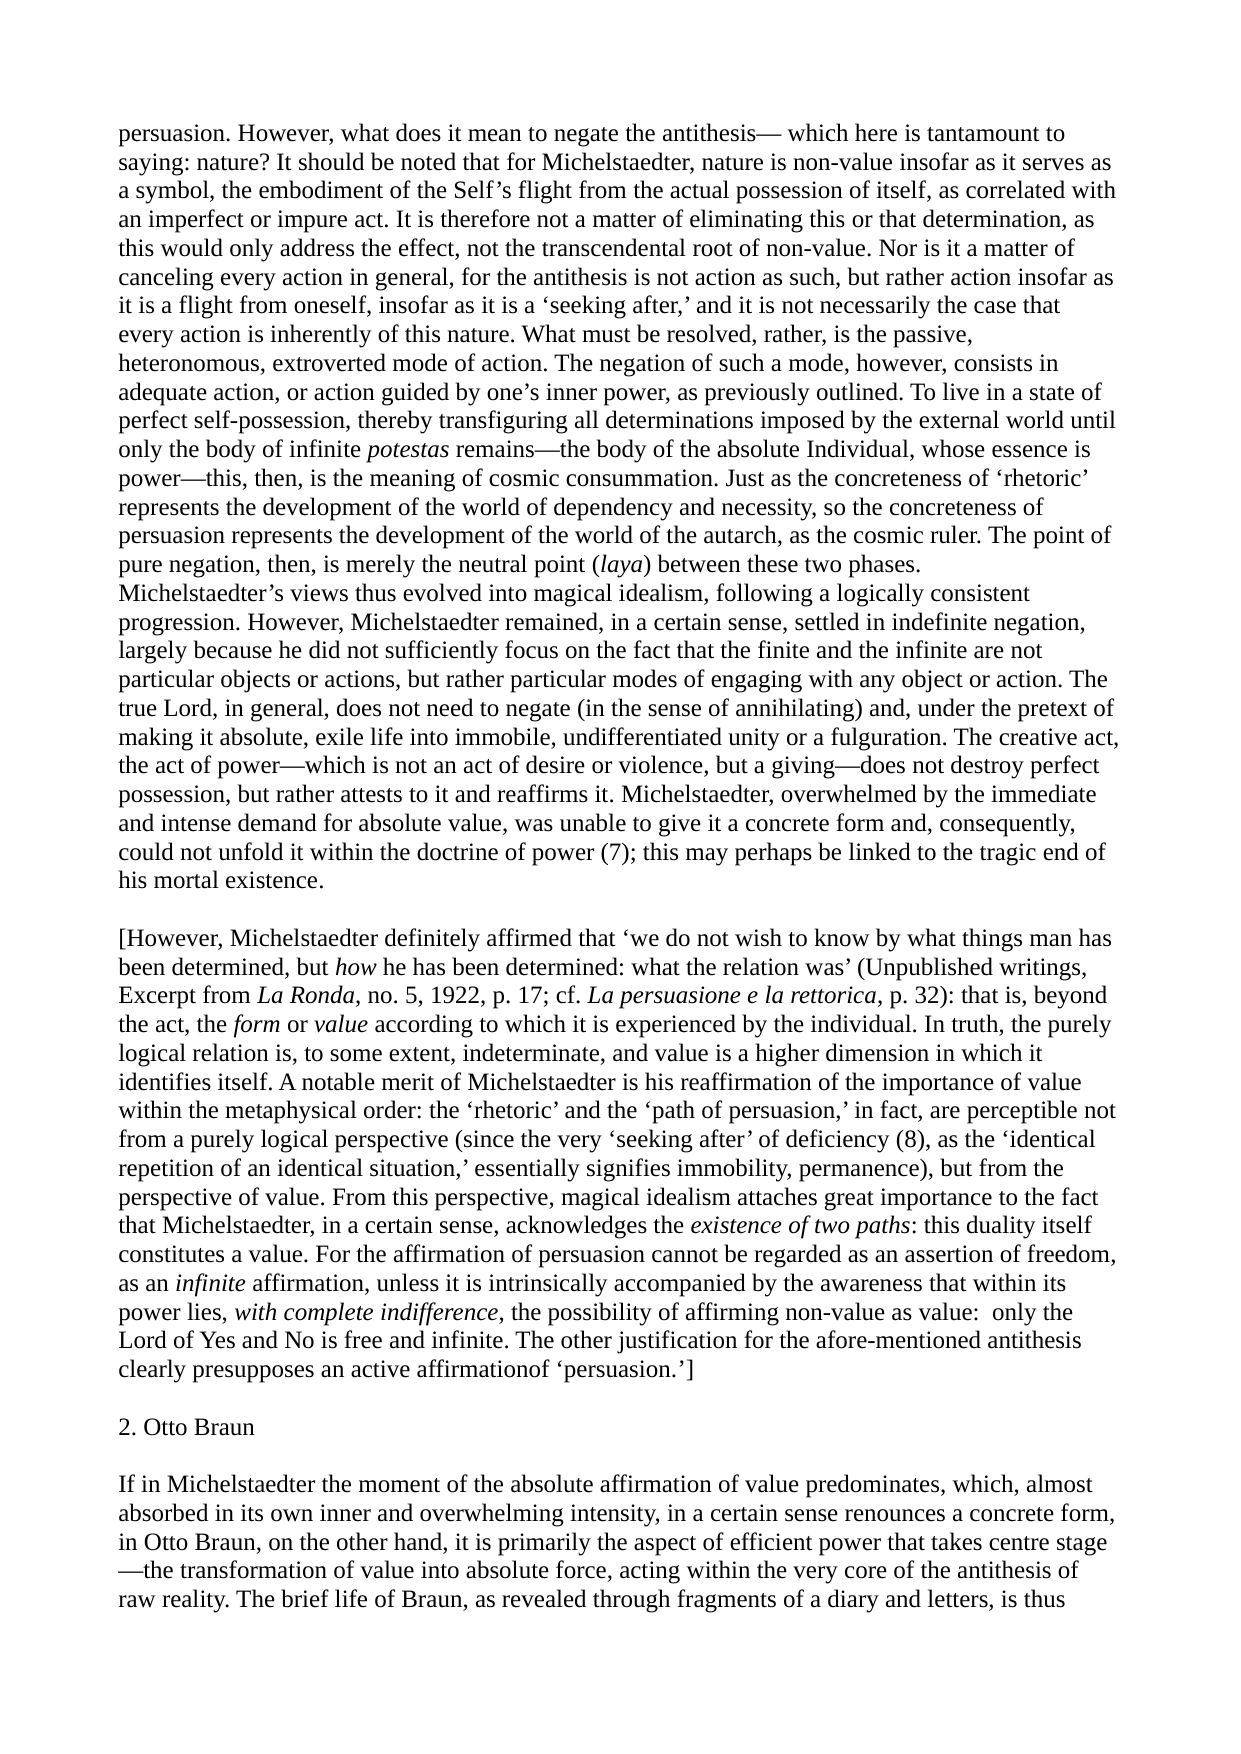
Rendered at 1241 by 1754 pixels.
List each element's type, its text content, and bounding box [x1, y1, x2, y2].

text persuasion. However, what does it mean to negate the antithesis— which here is tantamount to saying: nature? It should be noted that for Michelstaedter, nature is non-value insofar as it serves as a symbol, the embodiment of the Self’s flight from the actual possession of itself, as correlated with an imperfect or impure act. It is therefore not a matter of eliminating this or that determination, as this would only address the effect, not the transcendental root of non-value. Nor is it a matter of canceling every action in general, for the antithesis is not action as such, but rather action insofar as it is a flight from oneself, insofar as it is a ‘seeking after,’ and it is not necessarily the case that every action is inherently of this nature. What must be resolved, rather, is the passive, heteronomous, extroverted mode of action. The negation of such a mode, however, consists in adequate action, or action guided by one’s inner power, as previously outlined. To live in a state of perfect self-possession, thereby transfiguring all determinations imposed by the external world until only the body of infinite potestas remains—the body of the absolute Individual, whose essence is power—this, then, is the meaning of cosmic consummation. Just as the concreteness of ‘rhetoric’ represents the development of the world of dependency and necessity, so the concreteness of persuasion represents the development of the world of the autarch, as the cosmic ruler. The point of pure negation, then, is merely the neutral point (laya) between these two phases. [118, 118, 1122, 578]
text 2. Otto Braun [118, 1412, 1122, 1441]
text [However, Michelstaedter definitely affirmed that ‘we do not wish to know by what things man has been determined, but how he has been determined: what the relation was’ (Unpublished writings, Excerpt from La Ronda, no. 5, 1922, p. 17; cf. La persuasione e la rettorica, p. 32): that is, beyond the act, the form or value according to which it is experienced by the individual. In truth, the purely logical relation is, to some extent, indeterminate, and value is a higher dimension in which it identifies itself. A notable merit of Michelstaedter is his reaffirmation of the importance of value within the metaphysical order: the ‘rhetoric’ and the ‘path of persuasion,’ in fact, are perceptible not from a purely logical perspective (since the very ‘seeking after’ of deficiency (8), as the ‘identical repetition of an identical situation,’ essentially signifies immobility, permanence), but from the perspective of value. From this perspective, magical idealism attaches great importance to the fact that Michelstaedter, in a certain sense, acknowledges the existence of two paths: this duality itself constitutes a value. For the affirmation of persuasion cannot be regarded as an assertion of freedom, as an infinite affirmation, unless it is intrinsically accompanied by the awareness that within its power lies, with complete indifference, the possibility of affirming non-value as value: only the Lord of Yes and No is free and infinite. The other justification for the afore-mentioned antithesis clearly presupposes an active affirmationof ‘persuasion.’] [118, 923, 1122, 1383]
text If in Michelstaedter the moment of the absolute affirmation of value predominates, which, almost absorbed in its own inner and overwhelming intensity, in a certain sense renounces a concrete form, in Otto Braun, on the other hand, it is primarily the aspect of efficient power that takes centre stage—the transformation of value into absolute force, acting within the very core of the antithesis of raw reality. The brief life of Braun, as revealed through fragments of a diary and letters, is thus [118, 1469, 1122, 1613]
text Michelstaedter’s views thus evolved into magical idealism, following a logically consistent progression. However, Michelstaedter remained, in a certain sense, settled in indefinite negation, largely because he did not sufficiently focus on the fact that the finite and the infinite are not particular objects or actions, but rather particular modes of engaging with any object or action. The true Lord, in general, does not need to negate (in the sense of annihilating) and, under the pretext of making it absolute, exile life into immobile, undifferentiated unity or a fulguration. The creative act, the act of power—which is not an act of desire or violence, but a giving—does not destroy perfect possession, but rather attests to it and reaffirms it. Michelstaedter, overwhelmed by the immediate and intense demand for absolute value, was unable to give it a concrete form and, consequently, could not unfold it within the doctrine of power (7); this may perhaps be linked to the tragic end of his mortal existence. [118, 578, 1122, 894]
